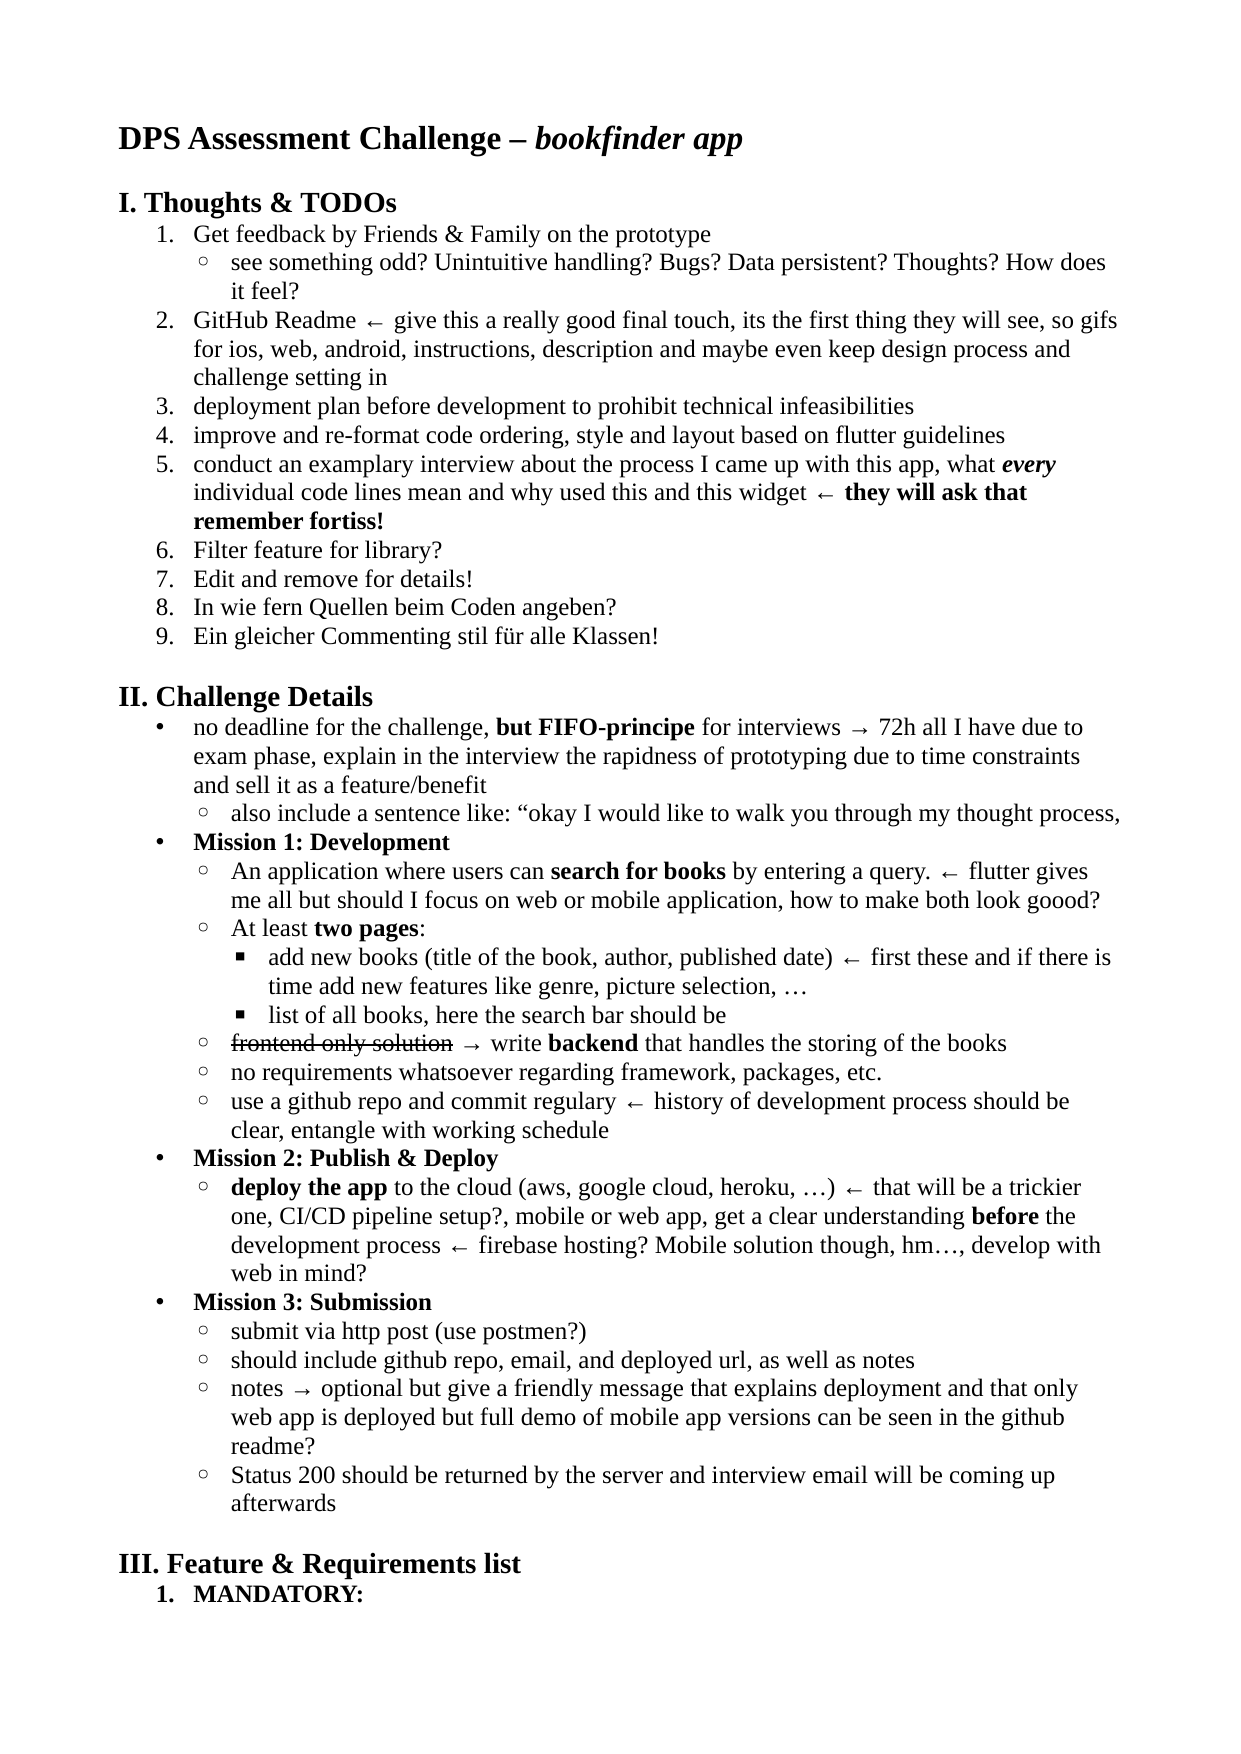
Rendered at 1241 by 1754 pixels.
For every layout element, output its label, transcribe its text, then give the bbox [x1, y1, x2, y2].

list Ein gleicher Commenting stil für alle Klassen! [156, 621, 1122, 650]
list improve and re-format code ordering, style and layout based on flutter guidelines [156, 420, 1122, 449]
list list of all books, here the search bar should be [231, 1000, 1122, 1028]
list Edit and remove for details! [156, 564, 1122, 592]
list GitHub Readme ← give this a really good final touch, its the first thing they will see, so gifs for ios, web, android, instructions, description and maybe even keep design process and challenge setting in [156, 305, 1122, 391]
list deployment plan before development to prohibit technical infeasibilities [156, 391, 1122, 420]
list At least two pages: [193, 913, 1122, 942]
list deploy the app to the cloud (aws, google cloud, heroku, …) ← that will be a trickier one, CI/CD pipeline setup?, mobile or web app, get a clear understanding before the development process ← firebase hosting? Mobile solution though, hm…, develop with web in mind? [193, 1172, 1122, 1287]
list no requirements whatsoever regarding framework, packages, etc. [193, 1057, 1122, 1086]
list conduct an examplary interview about the process I came up with this app, what every individual code lines mean and why used this and this widget ← they will ask that remember fortiss! [156, 449, 1122, 535]
list see something odd? Unintuitive handling? Bugs? Data persistent? Thoughts? How does it feel? [193, 247, 1122, 305]
text DPS Assessment Challenge – bookfinder app [118, 118, 1122, 156]
list Mission 3: Submission [156, 1287, 1122, 1316]
list Get feedback by Friends & Family on the prototype [156, 219, 1122, 247]
list notes → optional but give a friendly message that explains deployment and that only web app is deployed but full demo of mobile app versions can be seen in the github readme? [193, 1373, 1122, 1460]
list add new books (title of the book, author, published date) ← first these and if there is time add new features like genre, picture selection, … [231, 942, 1122, 1000]
list frontend only solution → write backend that handles the storing of the books [193, 1028, 1122, 1057]
list use a github repo and commit regulary ← history of development process should be clear, entangle with working schedule [193, 1086, 1122, 1143]
list Mission 1: Development [156, 827, 1122, 856]
text II. Challenge Details [118, 679, 1122, 712]
list should include github repo, email, and deployed url, as well as notes [193, 1345, 1122, 1373]
list Status 200 should be returned by the server and interview email will be coming up afterwards [193, 1460, 1122, 1517]
text I. Thoughts & TODOs [118, 185, 1122, 219]
list In wie fern Quellen beim Coden angeben? [156, 592, 1122, 621]
list also include a sentence like: “okay I would like to walk you through my thought process, [193, 798, 1122, 827]
text III. Feature & Requirements list [118, 1546, 1122, 1579]
list An application where users can search for books by entering a query. ← flutter gives me all but should I focus on web or mobile application, how to make both look goood? [193, 856, 1122, 913]
list Filter feature for library? [156, 535, 1122, 564]
list Mission 2: Publish & Deploy [156, 1143, 1122, 1172]
list no deadline for the challenge, but FIFO-principe for interviews → 72h all I have due to exam phase, explain in the interview the rapidness of prototyping due to time constraints and sell it as a feature/benefit [156, 712, 1122, 798]
list submit via http post (use postmen?) [193, 1316, 1122, 1345]
list MANDATORY: [156, 1579, 1122, 1608]
